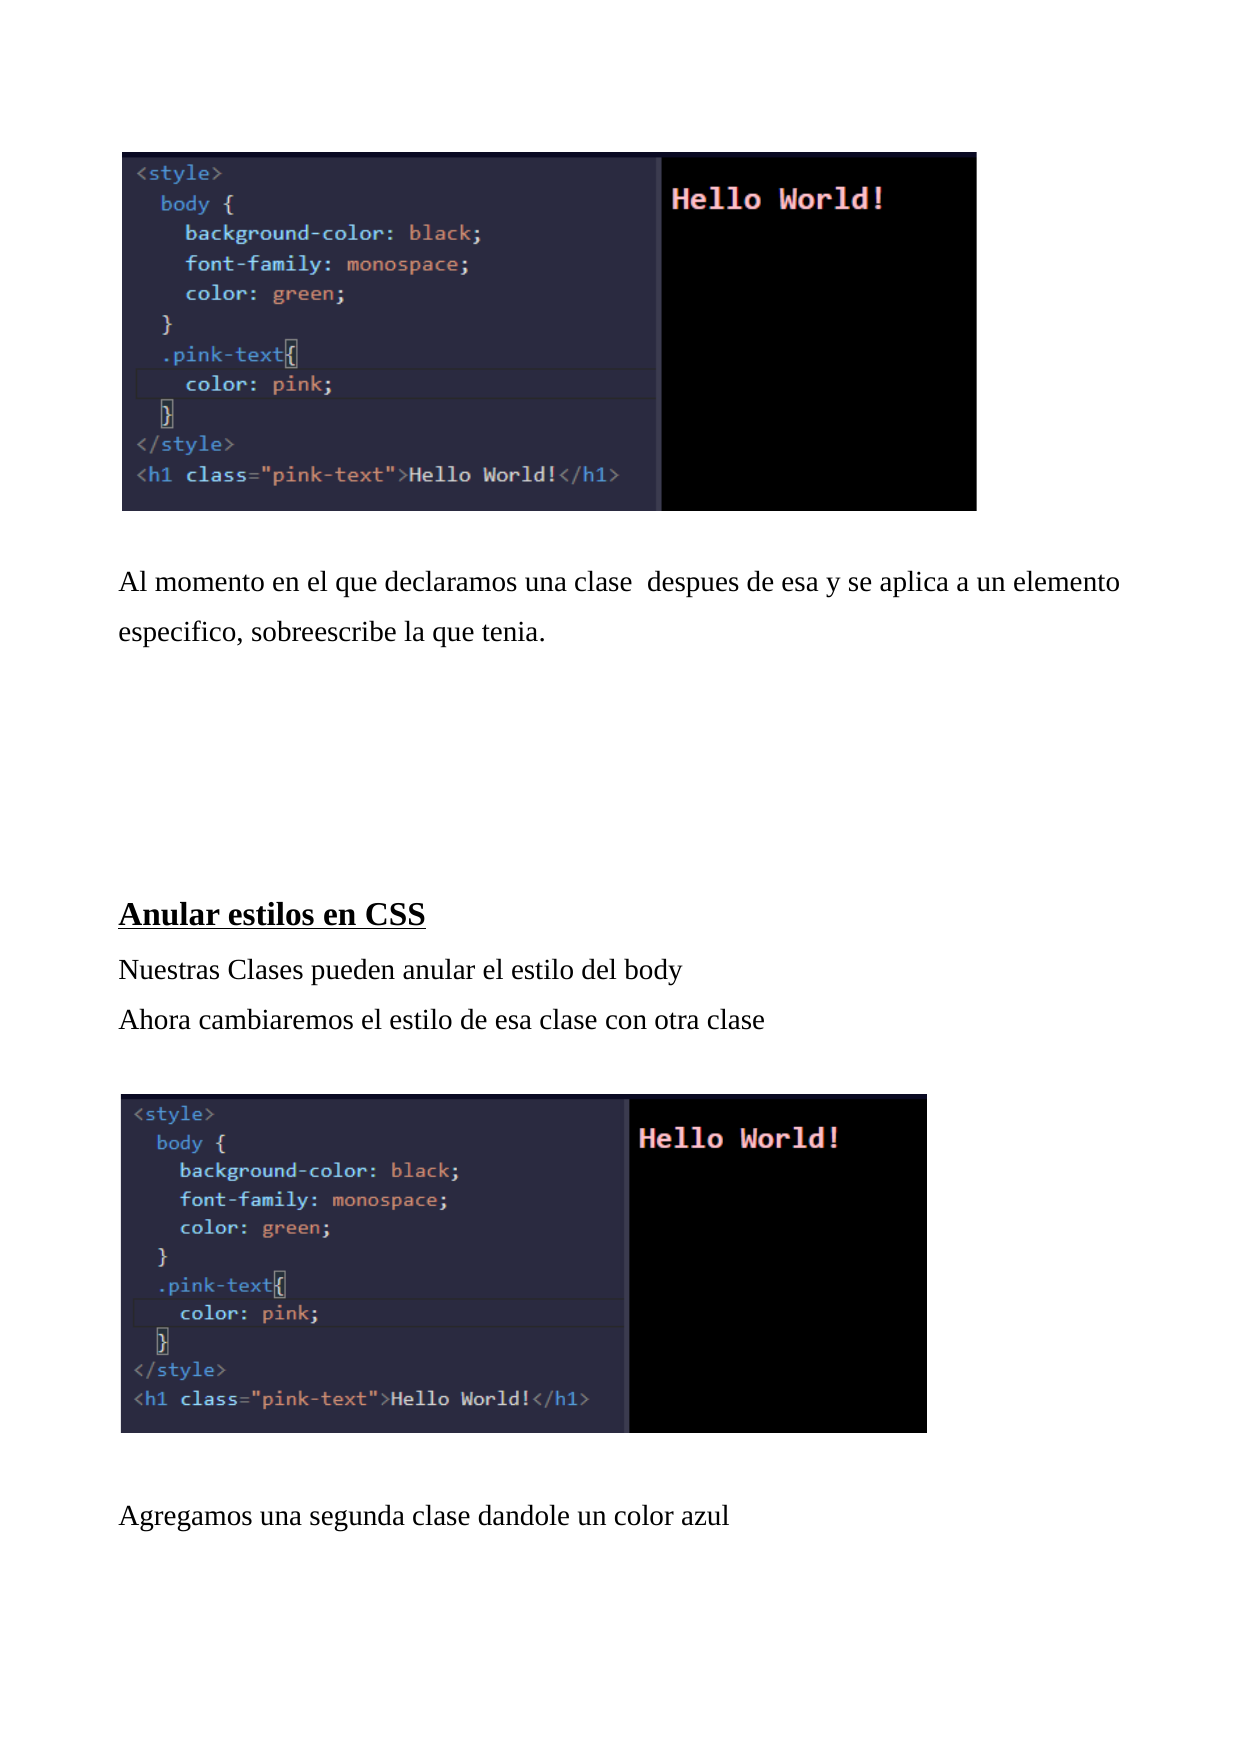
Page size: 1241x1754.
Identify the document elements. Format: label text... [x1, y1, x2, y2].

text Nuestras Clases pueden anular el estilo del body [118, 952, 1122, 985]
text Anular estilos en CSS [118, 894, 1122, 933]
text Agregamos una segunda clase dandole un color azul [118, 1498, 1122, 1532]
text Al momento en el que declaramos una clase despues de esa y se aplica a un elemento especifico, sobreescribe la que tenia. [118, 564, 1122, 648]
text Ahora cambiaremos el estilo de esa clase con otra clase [118, 1002, 1122, 1036]
